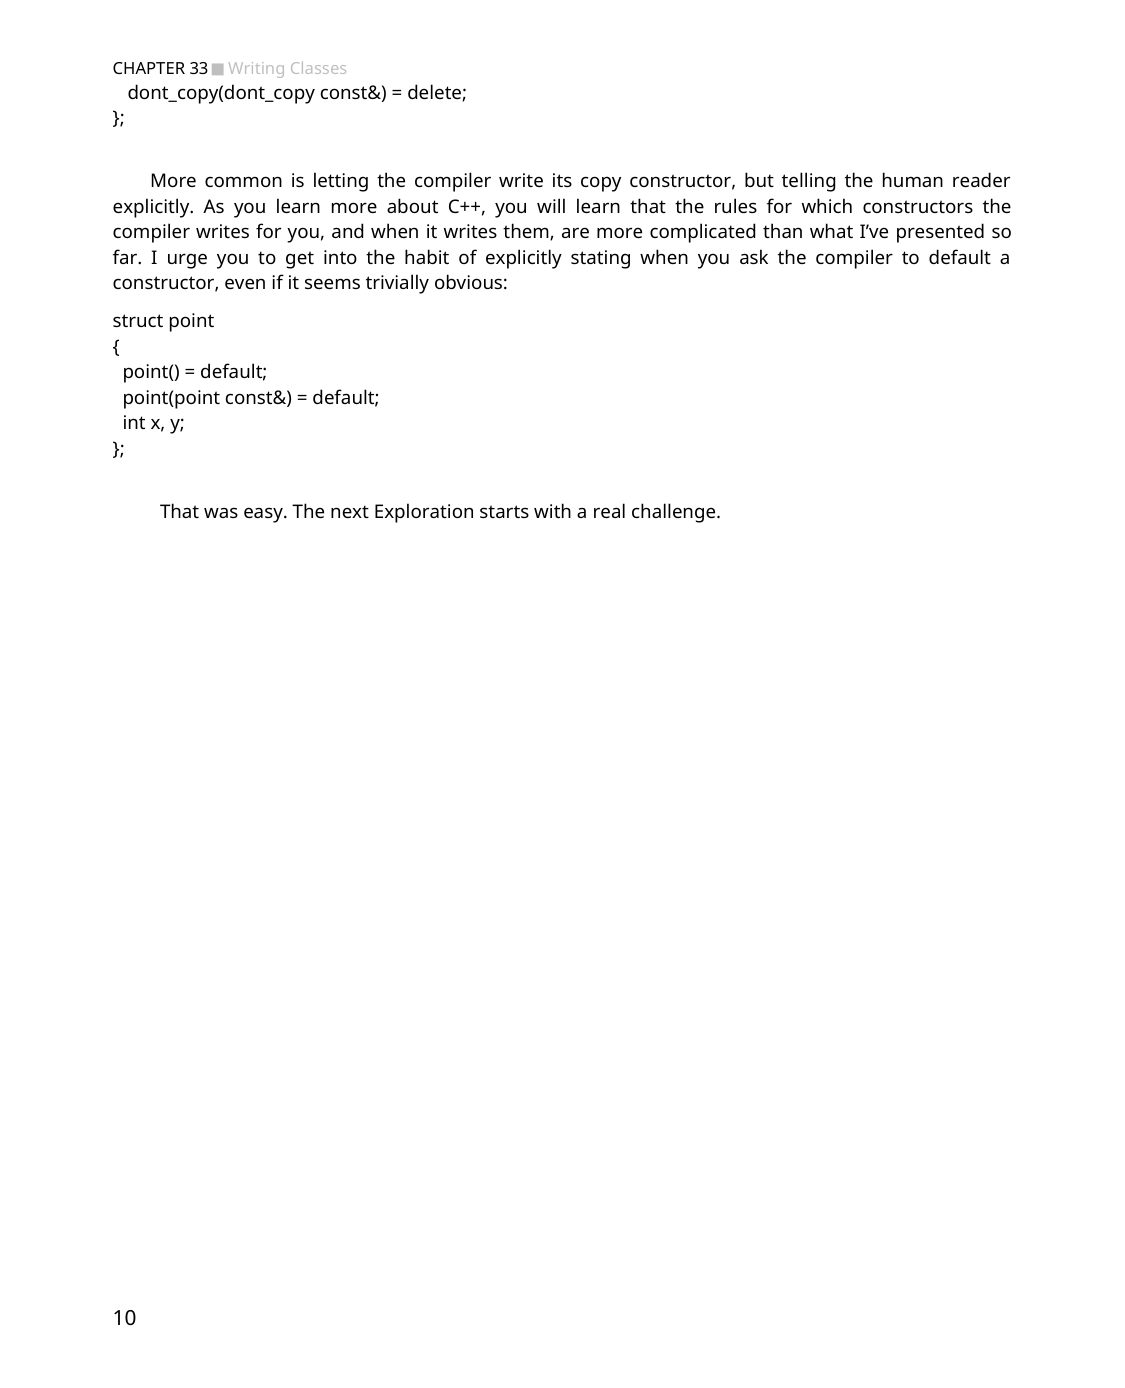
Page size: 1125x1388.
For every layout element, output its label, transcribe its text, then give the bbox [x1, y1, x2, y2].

text }; [112, 104, 1012, 130]
text point(point const&) = default; [112, 384, 1012, 410]
text That was easy. The next Exploration starts with a real challenge. [112, 498, 1012, 524]
text }; [112, 435, 1012, 461]
text More common is letting the compiler write its copy constructor, but telling the human reader explicitly. As you learn more about C++, you will learn that the rules for which constructors the compiler writes for you, and when it writes them, are more complicated than what I’ve presented so far. I urge you to get into the habit of explicitly stating when you ask the compiler to default a constructor, even if it seems trivially obvious: [112, 167, 1012, 295]
text { [112, 333, 1012, 359]
text struct point [112, 308, 1012, 333]
text point() = default; [112, 359, 1012, 384]
text dont_copy(dont_copy const&) = delete; [112, 79, 1012, 104]
text int x, y; [112, 410, 1012, 435]
